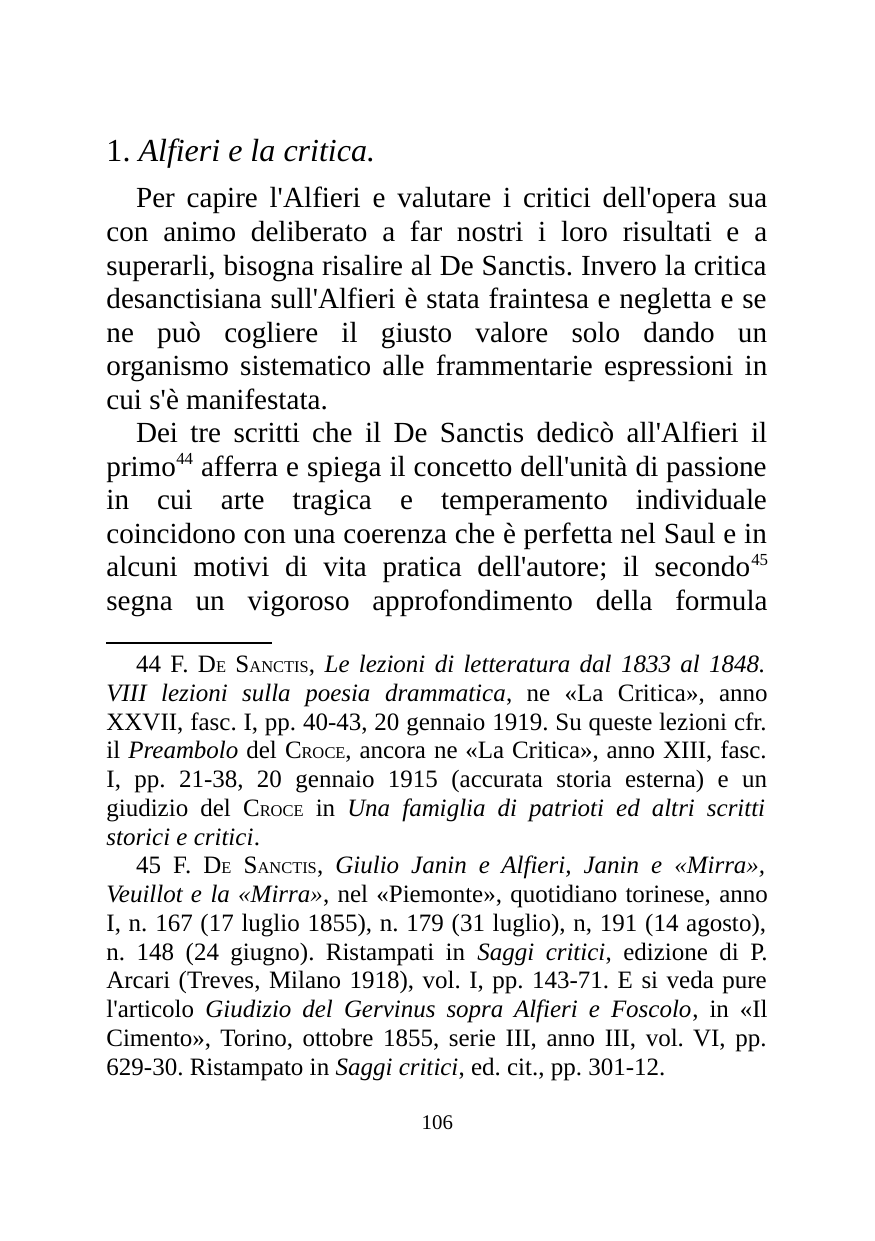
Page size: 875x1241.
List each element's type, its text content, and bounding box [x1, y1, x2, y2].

text F. De Sanctis, Le lezioni di letteratura dal 1833 al 1848. VIII lezioni sulla poesia drammatica, ne «La Critica», anno XXVII, fasc. I, pp. 40-43, 20 gennaio 1919. Su queste lezioni cfr. il Preambolo del Croce, ancora ne «La Critica», anno XIII, fasc. I, pp. 21-38, 20 gennaio 1915 (accurata storia esterna) e un giudizio del Croce in Una famiglia di patrioti ed altri scritti storici e critici. [106, 649, 768, 850]
text Per capire l'Alfieri e valutare i critici dell'opera sua con animo deliberato a far nostri i loro risultati e a superarli, bisogna risalire al De Sanctis. Invero la critica desanctisiana sull'Alfieri è stata fraintesa e negletta e se ne può cogliere il giusto valore solo dando un organismo sistematico alle frammentarie espressioni in cui s'è manifestata. [106, 181, 768, 415]
subtitle 1. Alfieri e la critica. [106, 131, 768, 168]
text Dei tre scritti che il De Sanctis dedicò all'Alfieri il primo afferra e spiega il concetto dell'unità di passione in cui arte tragica e temperamento individuale coincidono con una coerenza che è perfetta nel Saul e in alcuni motivi di vita pratica dell'autore; il secondo segna un vigoroso approfondimento della formula [106, 415, 768, 617]
text F. De Sanctis, Giulio Janin e Alfieri, Janin e «Mirra», Veuillot e la «Mirra», nel «Piemonte», quotidiano torinese, anno I, n. 167 (17 luglio 1855), n. 179 (31 luglio), n, 191 (14 agosto), n. 148 (24 giugno). Ristampati in Saggi critici, edizione di P. Arcari (Treves, Milano 1918), vol. I, pp. 143-71. E si veda pure l'articolo Giudizio del Gervinus sopra Alfieri e Foscolo, in «Il Cimento», Torino, ottobre 1855, serie III, anno III, vol. VI, pp. 629-30. Ristampato in Saggi critici, ed. cit., pp. 301-12. [106, 850, 768, 1080]
